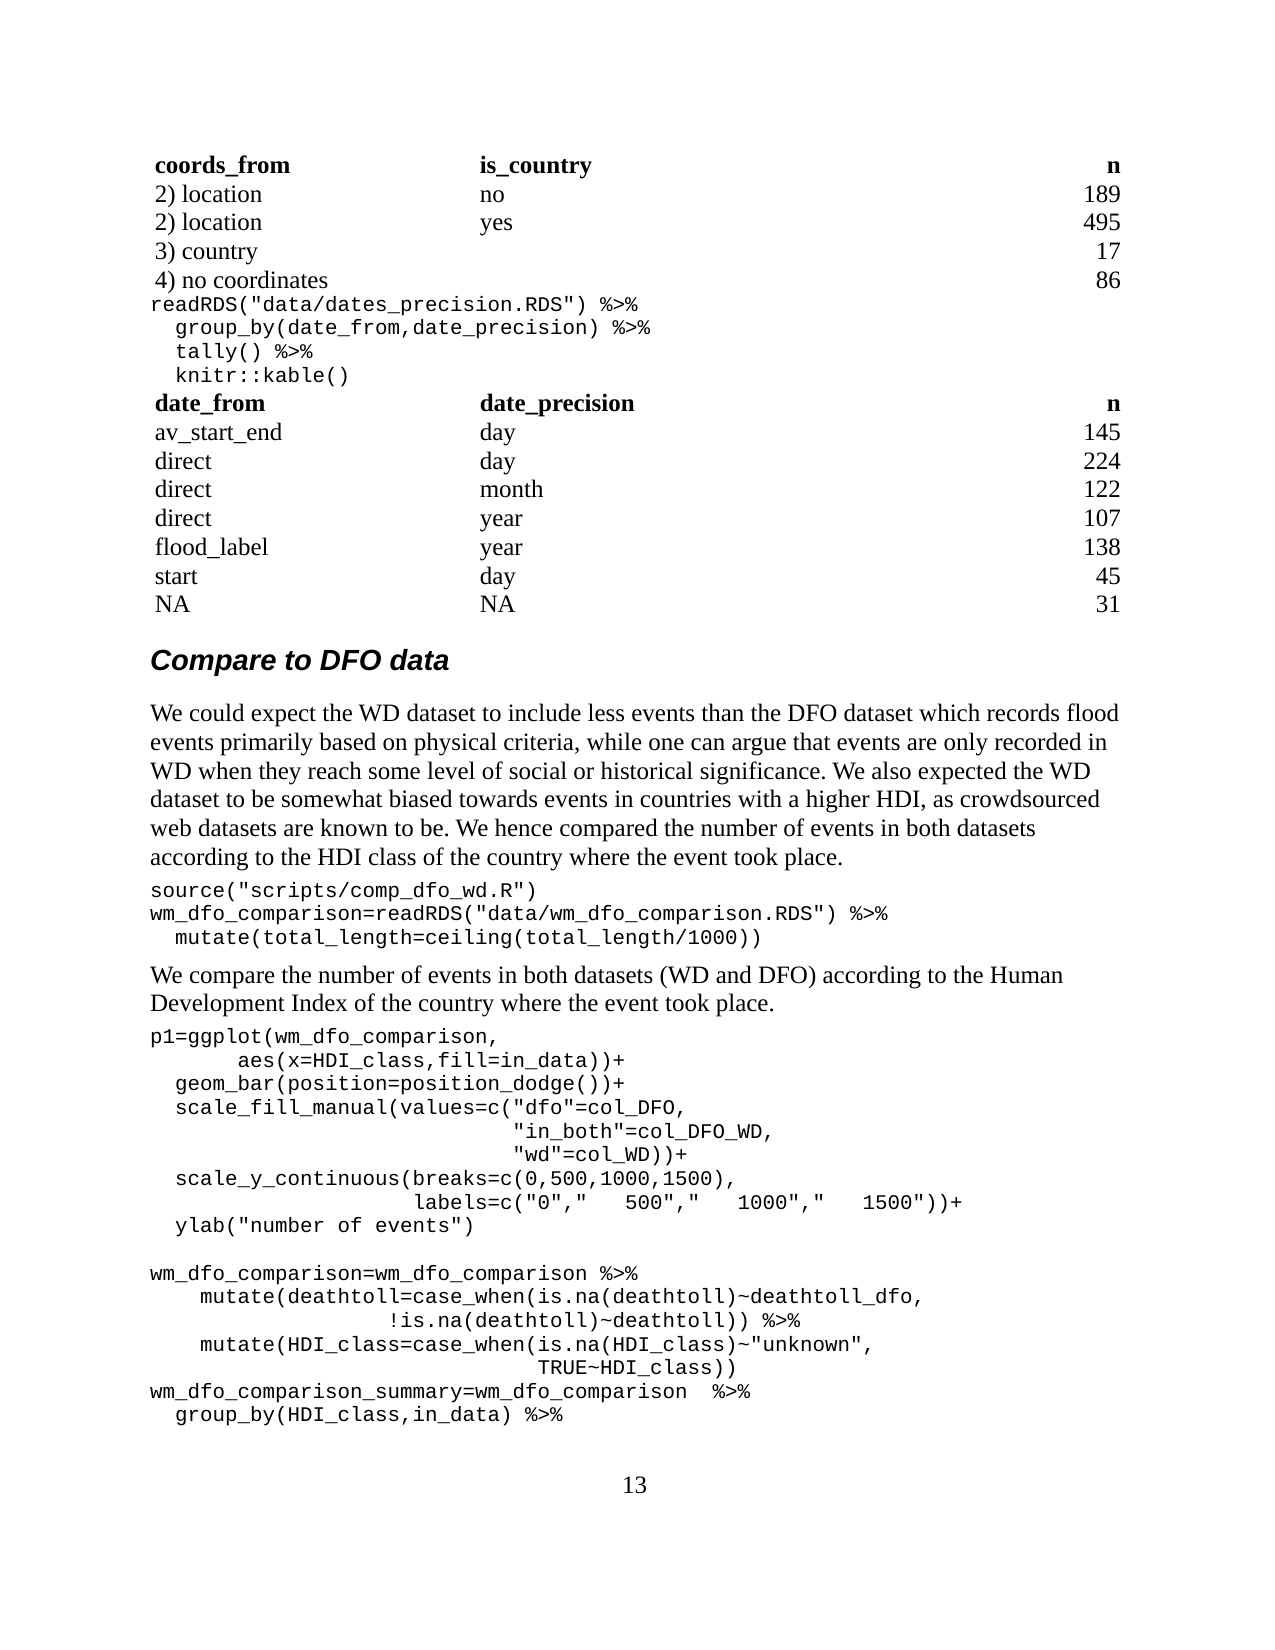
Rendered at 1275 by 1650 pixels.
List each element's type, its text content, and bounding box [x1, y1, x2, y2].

table_cell 107 [800, 503, 1125, 532]
table_cell year [475, 532, 800, 561]
table_cell yes [475, 208, 800, 236]
table_cell 189 [800, 179, 1125, 207]
table_cell year [475, 503, 800, 532]
table_cell direct [150, 446, 475, 474]
text aes(x=HDI_class,fill=in_data))+ [150, 1050, 1125, 1073]
table_cell NA [475, 590, 800, 618]
table_cell 2) location [150, 179, 475, 207]
table_cell day [475, 417, 800, 446]
text p1=ggplot(wm_dfo_comparison, [150, 1026, 1125, 1050]
text group_by(HDI_class,in_data) %>% [150, 1404, 1125, 1428]
table_header is_country [475, 150, 800, 179]
text readRDS("data/dates_precision.RDS") %>% [150, 294, 1125, 317]
table_cell NA [150, 590, 475, 618]
text scale_fill_manual(values=c("dfo"=col_DFO, [150, 1097, 1125, 1121]
text labels=c("0"," 500"," 1000"," 1500"))+ [150, 1192, 1125, 1215]
table_cell 224 [800, 446, 1125, 474]
table_header date_precision [475, 388, 800, 417]
table_cell 31 [800, 590, 1125, 618]
table_header date_from [150, 388, 475, 417]
text "wd"=col_WD))+ [150, 1144, 1125, 1168]
table_cell direct [150, 503, 475, 532]
table_cell day [475, 561, 800, 589]
table_cell month [475, 475, 800, 503]
text !is.na(deathtoll)~deathtoll)) %>% [150, 1310, 1125, 1333]
table_cell 4) no coordinates [150, 265, 475, 294]
table_cell 17 [800, 236, 1125, 265]
table_cell 86 [800, 265, 1125, 294]
text We could expect the WD dataset to include less events than the DFO dataset which records flood events primarily based on physical criteria, while one can argue that events are only recorded in WD when they reach some level of social or historical significance. We also expected the WD dataset to be somewhat biased towards events in countries with a higher HDI, as crowdsourced web datasets are known to be. We hence compared the number of events in both datasets according to the HDI class of the country where the event took place. [150, 698, 1125, 871]
table_cell flood_label [150, 532, 475, 561]
text mutate(HDI_class=case_when(is.na(HDI_class)~"unknown", [150, 1333, 1125, 1357]
text wm_dfo_comparison=readRDS("data/wm_dfo_comparison.RDS") %>% [150, 903, 1125, 927]
table_cell [475, 236, 800, 265]
table_cell start [150, 561, 475, 589]
text geom_bar(position=position_dodge())+ [150, 1073, 1125, 1097]
table_cell av_start_end [150, 417, 475, 446]
text mutate(deathtoll=case_when(is.na(deathtoll)~deathtoll_dfo, [150, 1286, 1125, 1310]
table_cell 122 [800, 475, 1125, 503]
table_cell no [475, 179, 800, 207]
table_cell day [475, 446, 800, 474]
table_cell [475, 265, 800, 294]
text mutate(total_length=ceiling(total_length/1000)) [150, 927, 1125, 951]
text TRUE~HDI_class)) [150, 1357, 1125, 1381]
table_cell 3) country [150, 236, 475, 265]
text wm_dfo_comparison_summary=wm_dfo_comparison %>% [150, 1381, 1125, 1404]
text scale_y_continuous(breaks=c(0,500,1000,1500), [150, 1168, 1125, 1192]
text source("scripts/comp_dfo_wd.R") [150, 880, 1125, 903]
table_header n [800, 388, 1125, 417]
text ylab("number of events") [150, 1215, 1125, 1239]
text knitr::kable() [150, 365, 1125, 388]
table_cell direct [150, 475, 475, 503]
text tally() %>% [150, 341, 1125, 365]
table_header n [800, 150, 1125, 179]
table_cell 45 [800, 561, 1125, 589]
table_cell 145 [800, 417, 1125, 446]
table_cell 2) location [150, 208, 475, 236]
text group_by(date_from,date_precision) %>% [150, 317, 1125, 341]
text We compare the number of events in both datasets (WD and DFO) according to the Human Development Index of the country where the event took place. [150, 960, 1125, 1017]
table_cell 138 [800, 532, 1125, 561]
text wm_dfo_comparison=wm_dfo_comparison %>% [150, 1263, 1125, 1286]
table_header coords_from [150, 150, 475, 179]
table_cell 495 [800, 208, 1125, 236]
subtitle Compare to DFO data [150, 643, 1125, 677]
text "in_both"=col_DFO_WD, [150, 1121, 1125, 1144]
